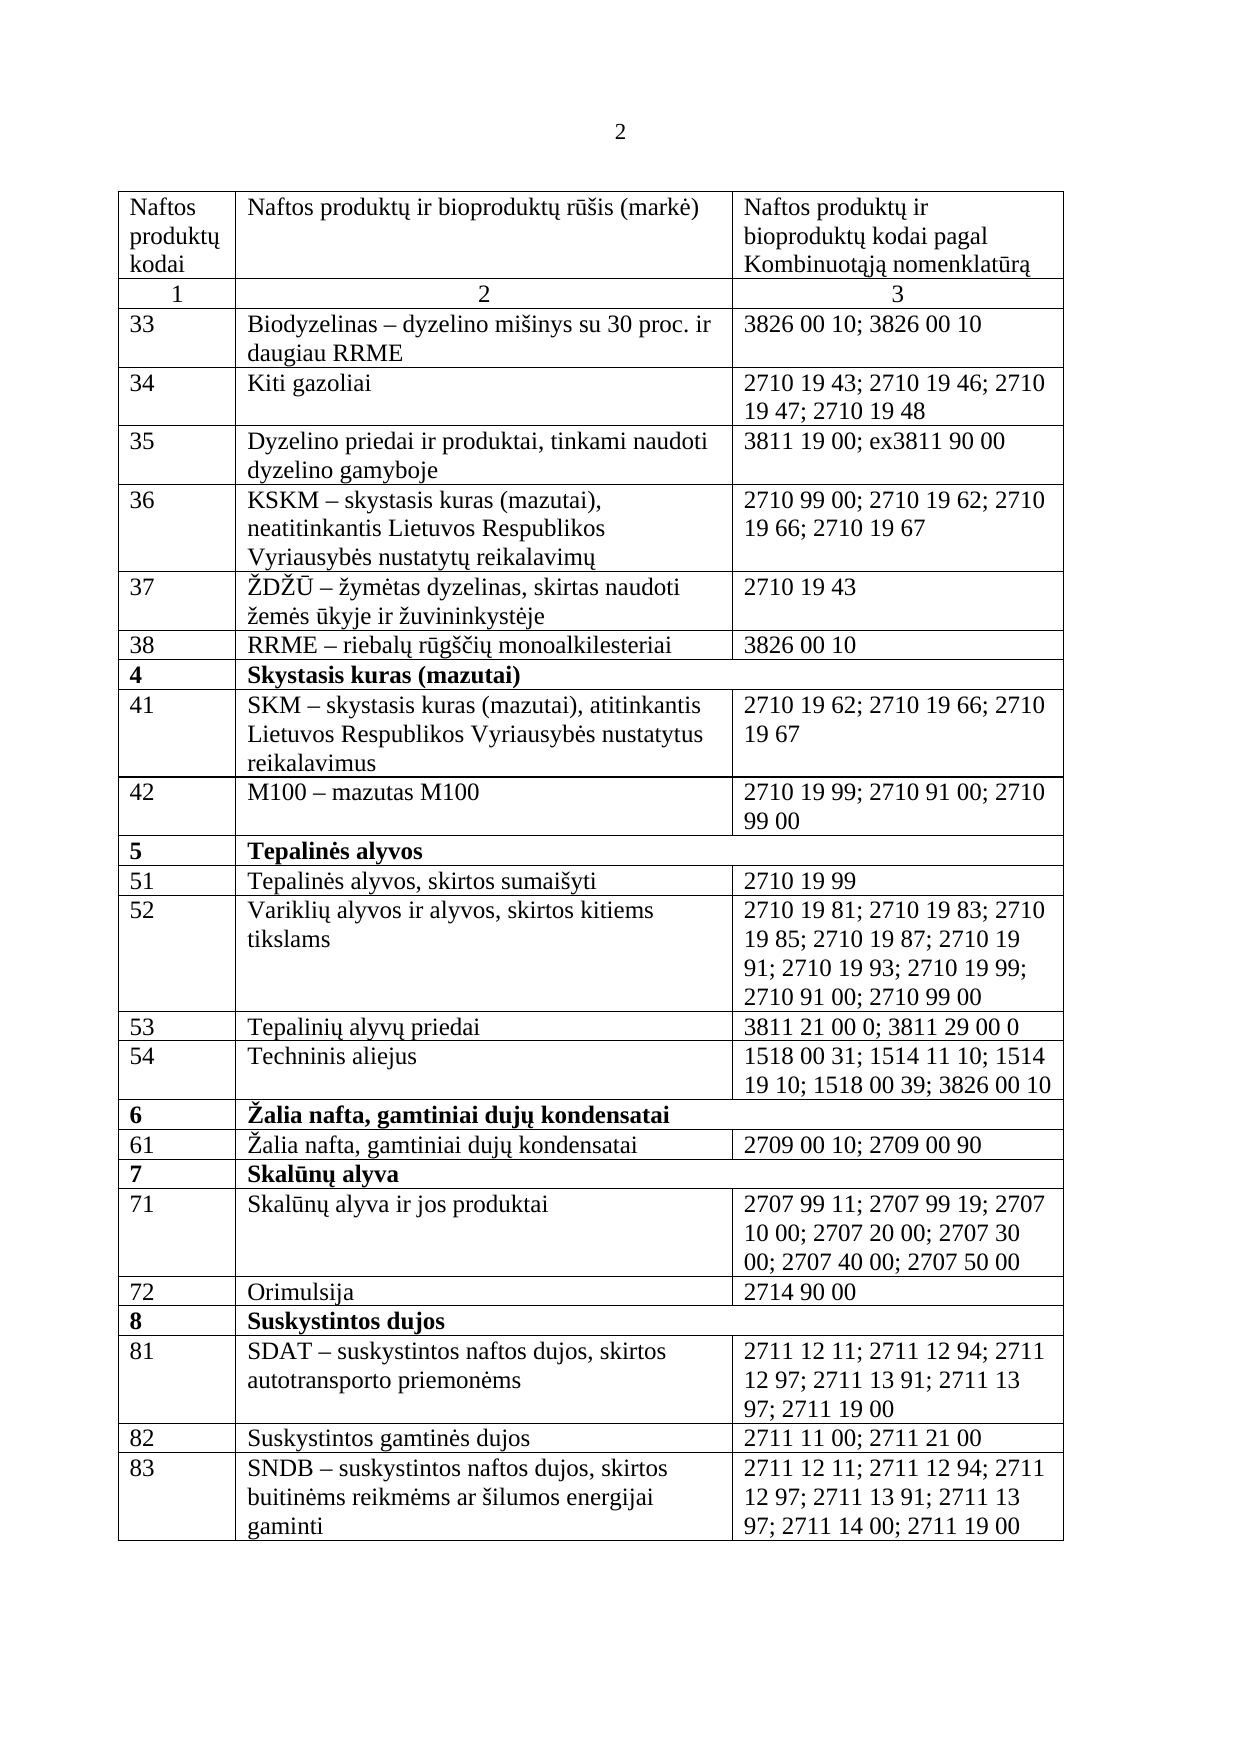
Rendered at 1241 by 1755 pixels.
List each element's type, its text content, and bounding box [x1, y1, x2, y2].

table_cell Žalia nafta, gamtiniai dujų kondensatai [236, 1100, 1063, 1129]
table_cell 41 [119, 690, 235, 776]
table_cell 3826 00 10 [733, 631, 1063, 659]
table_cell 2710 19 99; 2710 91 00; 2710 99 00 [733, 778, 1063, 835]
table_cell 37 [119, 572, 235, 629]
table_cell 6 [119, 1100, 235, 1129]
table_cell 3811 19 00; ex3811 90 00 [733, 426, 1063, 484]
table_cell Biodyzelinas – dyzelino mišinys su 30 proc. ir daugiau RRME [236, 309, 732, 367]
table_cell 2710 19 99 [733, 866, 1063, 894]
table_cell M100 – mazutas M100 [236, 778, 732, 835]
table_cell 2711 11 00; 2711 21 00 [733, 1424, 1063, 1452]
table_cell Kiti gazoliai [236, 368, 732, 425]
table_cell 2714 90 00 [733, 1277, 1063, 1305]
table_cell 2710 19 81; 2710 19 83; 2710 19 85; 2710 19 87; 2710 19 91; 2710 19 93; 2710 19 99; 2710 91 00; 2710 99 00 [733, 896, 1063, 1011]
table_cell 2709 00 10; 2709 00 90 [733, 1130, 1063, 1158]
table_cell 2707 99 11; 2707 99 19; 2707 10 00; 2707 20 00; 2707 30 00; 2707 40 00; 2707 50 00 [733, 1189, 1063, 1276]
table_cell 34 [119, 368, 235, 425]
table_cell 2710 19 62; 2710 19 66; 2710 19 67 [733, 690, 1063, 776]
table_cell 8 [119, 1306, 235, 1335]
table_cell 5 [119, 836, 235, 865]
table_header Naftos produktų ir bioproduktų rūšis (markė) [236, 192, 732, 278]
table_cell 54 [119, 1041, 235, 1099]
table_cell 2 [236, 279, 732, 308]
table_cell 72 [119, 1277, 235, 1305]
table_cell 51 [119, 866, 235, 894]
table_cell 2711 12 11; 2711 12 94; 2711 12 97; 2711 13 91; 2711 13 97; 2711 19 00 [733, 1336, 1063, 1422]
table_cell 4 [119, 660, 235, 689]
table_cell 1518 00 31; 1514 11 10; 1514 19 10; 1518 00 39; 3826 00 10 [733, 1041, 1063, 1099]
table_cell 36 [119, 485, 235, 571]
table_cell Tepalinių alyvų priedai [236, 1012, 732, 1040]
table_cell 1 [119, 279, 235, 308]
table_cell KSKM – skystasis kuras (mazutai), neatitinkantis Lietuvos Respublikos Vyriausybės nustatytų reikalavimų [236, 485, 732, 571]
table_cell 38 [119, 631, 235, 659]
table_cell RRME – riebalų rūgščių monoalkilesteriai [236, 631, 732, 659]
table_cell Suskystintos gamtinės dujos [236, 1424, 732, 1452]
table_cell 42 [119, 778, 235, 835]
table_cell 33 [119, 309, 235, 367]
table_cell Suskystintos dujos [236, 1306, 1063, 1335]
table_cell SKM – skystasis kuras (mazutai), atitinkantis Lietuvos Respublikos Vyriausybės nustatytus reikalavimus [236, 690, 732, 776]
table_cell Skystasis kuras (mazutai) [236, 660, 1063, 689]
table_cell 61 [119, 1130, 235, 1158]
table_cell 7 [119, 1160, 235, 1188]
table_cell Tepalinės alyvos [236, 836, 1063, 865]
table_header Naftos produktų kodai [119, 192, 235, 278]
table_cell 3826 00 10; 3826 00 10 [733, 309, 1063, 367]
table_cell Skalūnų alyva ir jos produktai [236, 1189, 732, 1276]
table_cell 2711 12 11; 2711 12 94; 2711 12 97; 2711 13 91; 2711 13 97; 2711 14 00; 2711 19 00 [733, 1453, 1063, 1539]
table_cell Techninis aliejus [236, 1041, 732, 1099]
table_cell 3 [733, 279, 1063, 308]
table_cell 82 [119, 1424, 235, 1452]
table_cell 53 [119, 1012, 235, 1040]
table_cell 83 [119, 1453, 235, 1539]
table_cell Dyzelino priedai ir produktai, tinkami naudoti dyzelino gamyboje [236, 426, 732, 484]
table_cell Žalia nafta, gamtiniai dujų kondensatai [236, 1130, 732, 1158]
table_cell Tepalinės alyvos, skirtos sumaišyti [236, 866, 732, 894]
table_cell SDAT – suskystintos naftos dujos, skirtos autotransporto priemonėms [236, 1336, 732, 1422]
table_cell 2710 99 00; 2710 19 62; 2710 19 66; 2710 19 67 [733, 485, 1063, 571]
table_cell 35 [119, 426, 235, 484]
table_header Naftos produktų ir bioproduktų kodai pagal Kombinuotąją nomenklatūrą [733, 192, 1063, 278]
table_cell 81 [119, 1336, 235, 1422]
table_cell 71 [119, 1189, 235, 1276]
table_cell Orimulsija [236, 1277, 732, 1305]
table_cell Skalūnų alyva [236, 1160, 1063, 1188]
table_cell 3811 21 00 0; 3811 29 00 0 [733, 1012, 1063, 1040]
table_cell 52 [119, 896, 235, 1011]
table_cell ŽDŽŪ – žymėtas dyzelinas, skirtas naudoti žemės ūkyje ir žuvininkystėje [236, 572, 732, 629]
table_cell 2710 19 43; 2710 19 46; 2710 19 47; 2710 19 48 [733, 368, 1063, 425]
table_cell Variklių alyvos ir alyvos, skirtos kitiems tikslams [236, 896, 732, 1011]
table_cell SNDB – suskystintos naftos dujos, skirtos buitinėms reikmėms ar šilumos energijai gaminti [236, 1453, 732, 1539]
table_cell 2710 19 43 [733, 572, 1063, 629]
